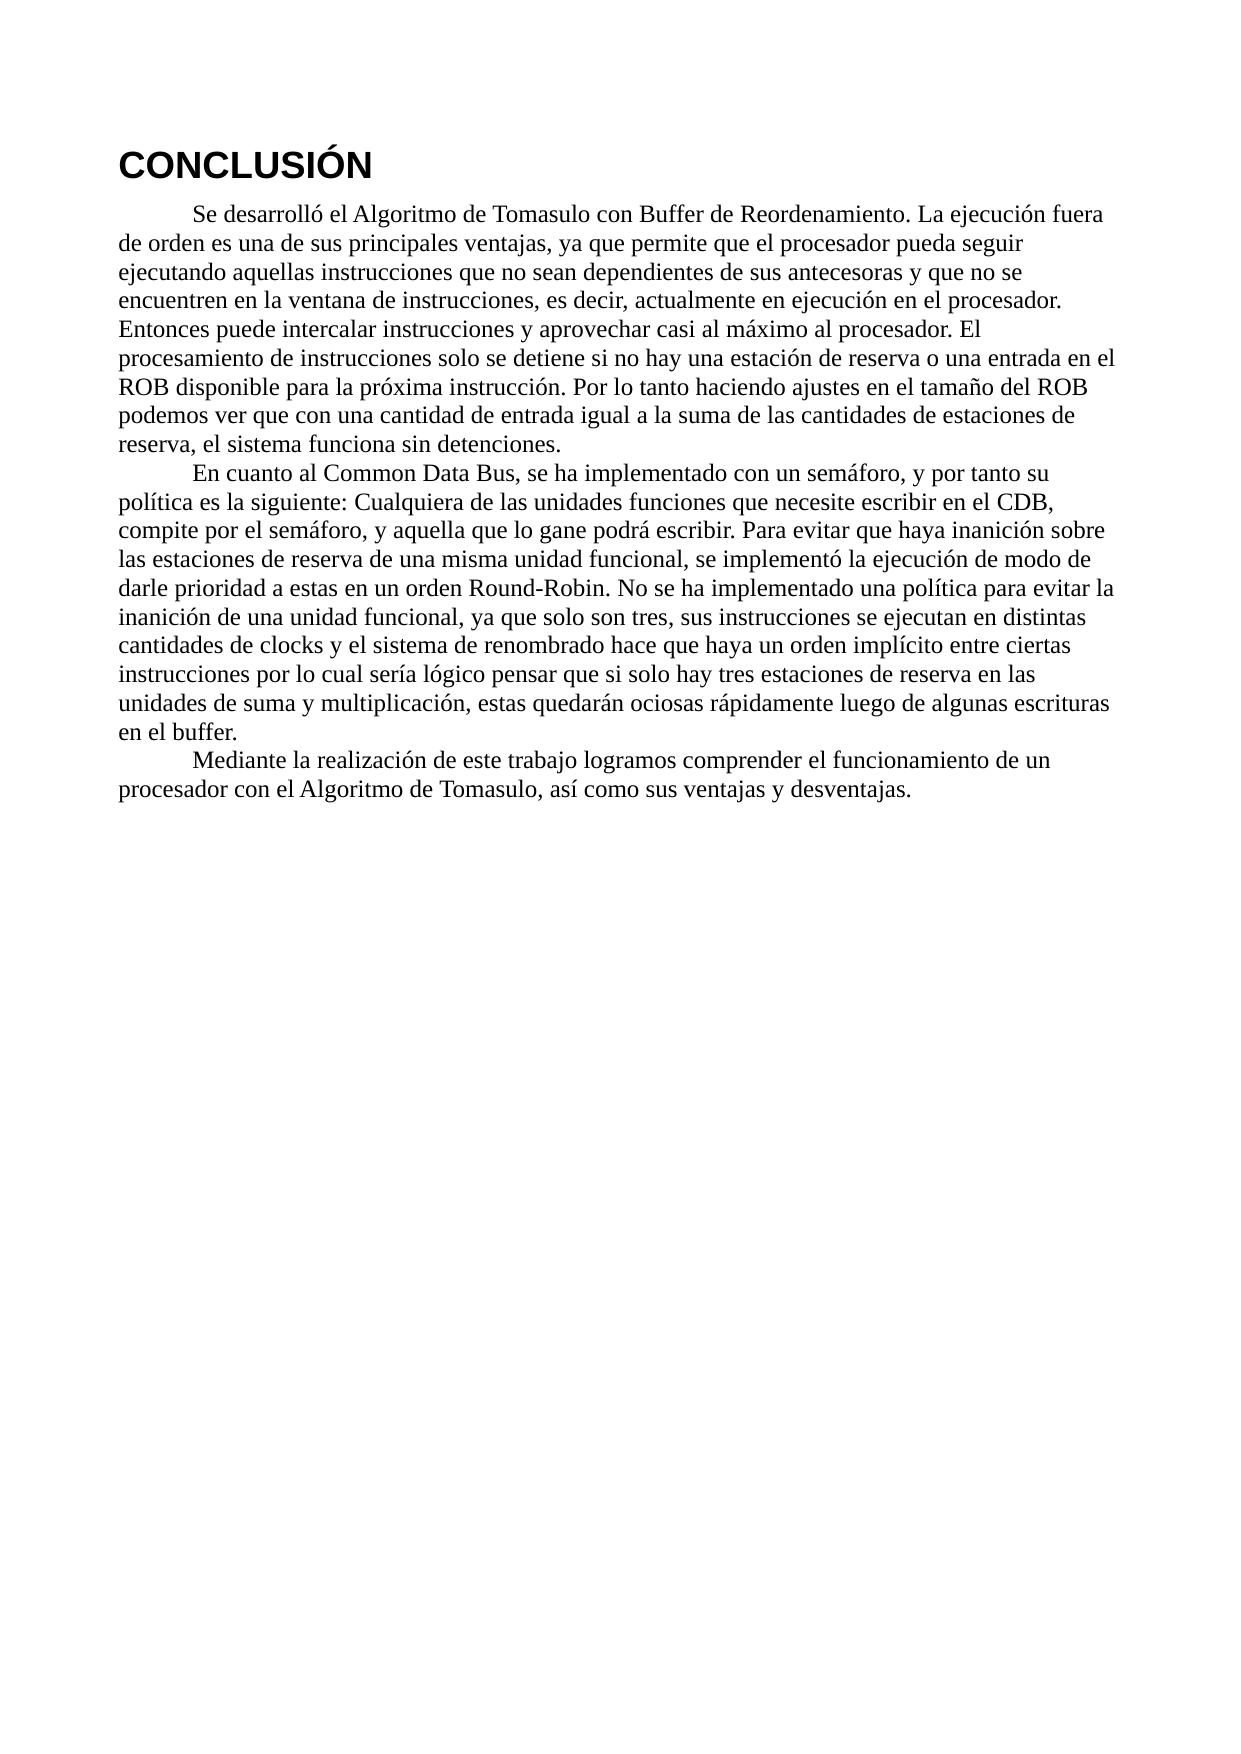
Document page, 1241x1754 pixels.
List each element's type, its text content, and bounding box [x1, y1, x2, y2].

subtitle CONCLUSIÓN [118, 143, 1122, 187]
text En cuanto al Common Data Bus, se ha implementado con un semáforo, y por tanto su política es la siguiente: Cualquiera de las unidades funciones que necesite escribir en el CDB, compite por el semáforo, y aquella que lo gane podrá escribir. Para evitar que haya inanición sobre las estaciones de reserva de una misma unidad funcional, se implementó la ejecución de modo de darle prioridad a estas en un orden Round-Robin. No se ha implementado una política para evitar la inanición de una unidad funcional, ya que solo son tres, sus instrucciones se ejecutan en distintas cantidades de clocks y el sistema de renombrado hace que haya un orden implícito entre ciertas instrucciones por lo cual sería lógico pensar que si solo hay tres estaciones de reserva en las unidades de suma y multiplicación, estas quedarán ociosas rápidamente luego de algunas escrituras en el buffer. [118, 458, 1122, 746]
text Mediante la realización de este trabajo logramos comprender el funcionamiento de un procesador con el Algoritmo de Tomasulo, así como sus ventajas y desventajas. [118, 746, 1122, 803]
text Se desarrolló el Algoritmo de Tomasulo con Buffer de Reordenamiento. La ejecución fuera de orden es una de sus principales ventajas, ya que permite que el procesador pueda seguir ejecutando aquellas instrucciones que no sean dependientes de sus antecesoras y que no se encuentren en la ventana de instrucciones, es decir, actualmente en ejecución en el procesador. Entonces puede intercalar instrucciones y aprovechar casi al máximo al procesador. El procesamiento de instrucciones solo se detiene si no hay una estación de reserva o una entrada en el ROB disponible para la próxima instrucción. Por lo tanto haciendo ajustes en el tamaño del ROB podemos ver que con una cantidad de entrada igual a la suma de las cantidades de estaciones de reserva, el sistema funciona sin detenciones. [118, 199, 1122, 458]
